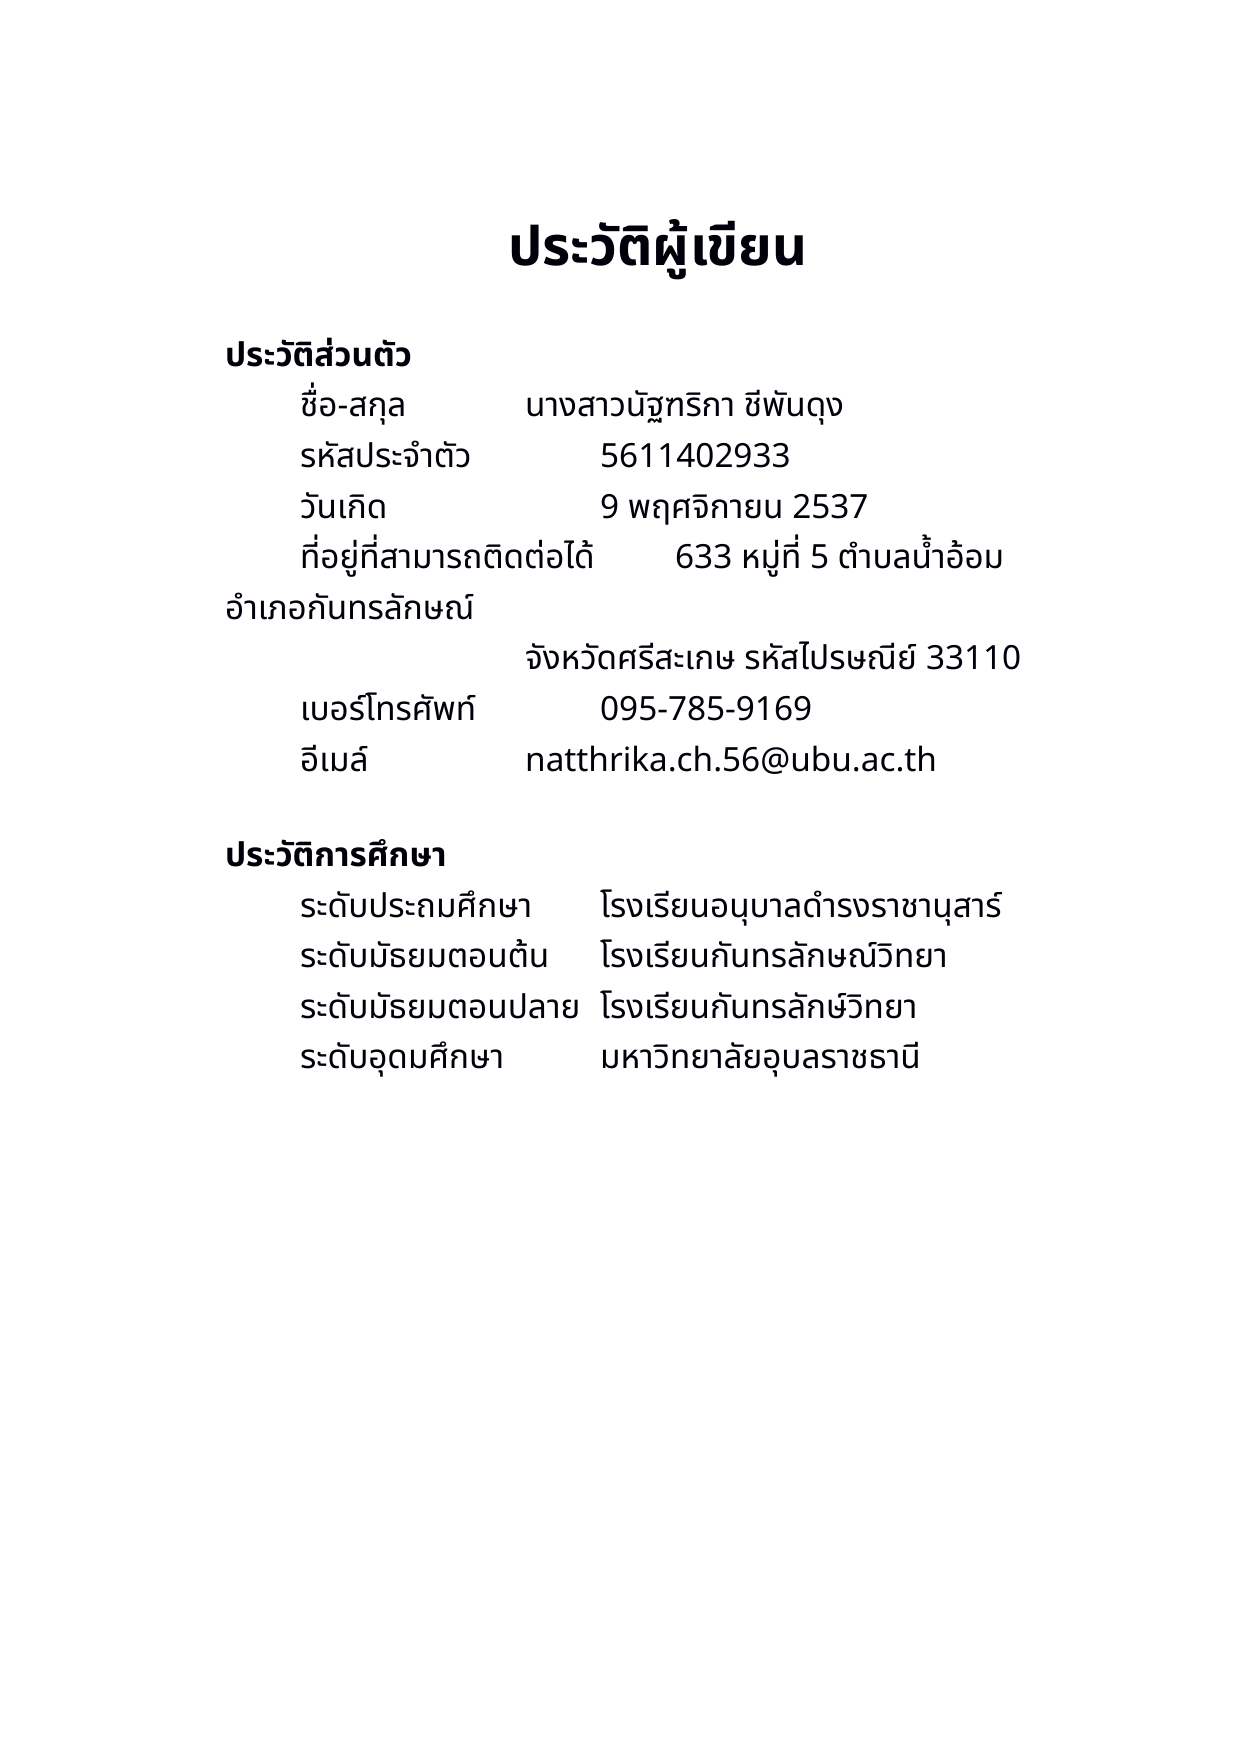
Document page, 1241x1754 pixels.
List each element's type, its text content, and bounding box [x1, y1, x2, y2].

text วันเกิด 9 พฤศจิกายน 2537 [225, 482, 1090, 533]
text เบอร์โทรศัพท์ 095-785-9169 [225, 685, 1090, 735]
text ที่อยู่ที่สามารถติดต่อได้ 633 หมู่ที่ 5 ตำบลน้ำอ้อม อำเภอกันทรลักษณ์ [225, 533, 1090, 634]
text รหัสประจำตัว 5611402933 [225, 432, 1090, 482]
text จังหวัดศรีสะเกษ รหัสไปรษณีย์ 33110 [225, 634, 1090, 685]
text ระดับอุดมศึกษา มหาวิทยาลัยอุบลราชธานี [225, 1033, 1090, 1083]
text ประวัติการศึกษา [225, 831, 1090, 882]
text ชื่อ-สกุล นางสาวนัฐฑริกา ชีพันดุง [225, 381, 1090, 432]
text ประวัติส่วนตัว [225, 331, 1090, 381]
text ระดับมัธยมตอนปลาย โรงเรียนกันทรลักษ์วิทยา [225, 983, 1090, 1033]
text ระดับมัธยมตอนต้น โรงเรียนกันทรลักษณ์วิทยา [225, 932, 1090, 983]
text ระดับประถมศึกษา โรงเรียนอนุบาลดำรงราชานุสาร์ [225, 882, 1090, 932]
subtitle ประวัติผู้เขียน [225, 207, 1090, 289]
text อีเมล์ natthrika.ch.56@ubu.ac.th [225, 735, 1090, 786]
